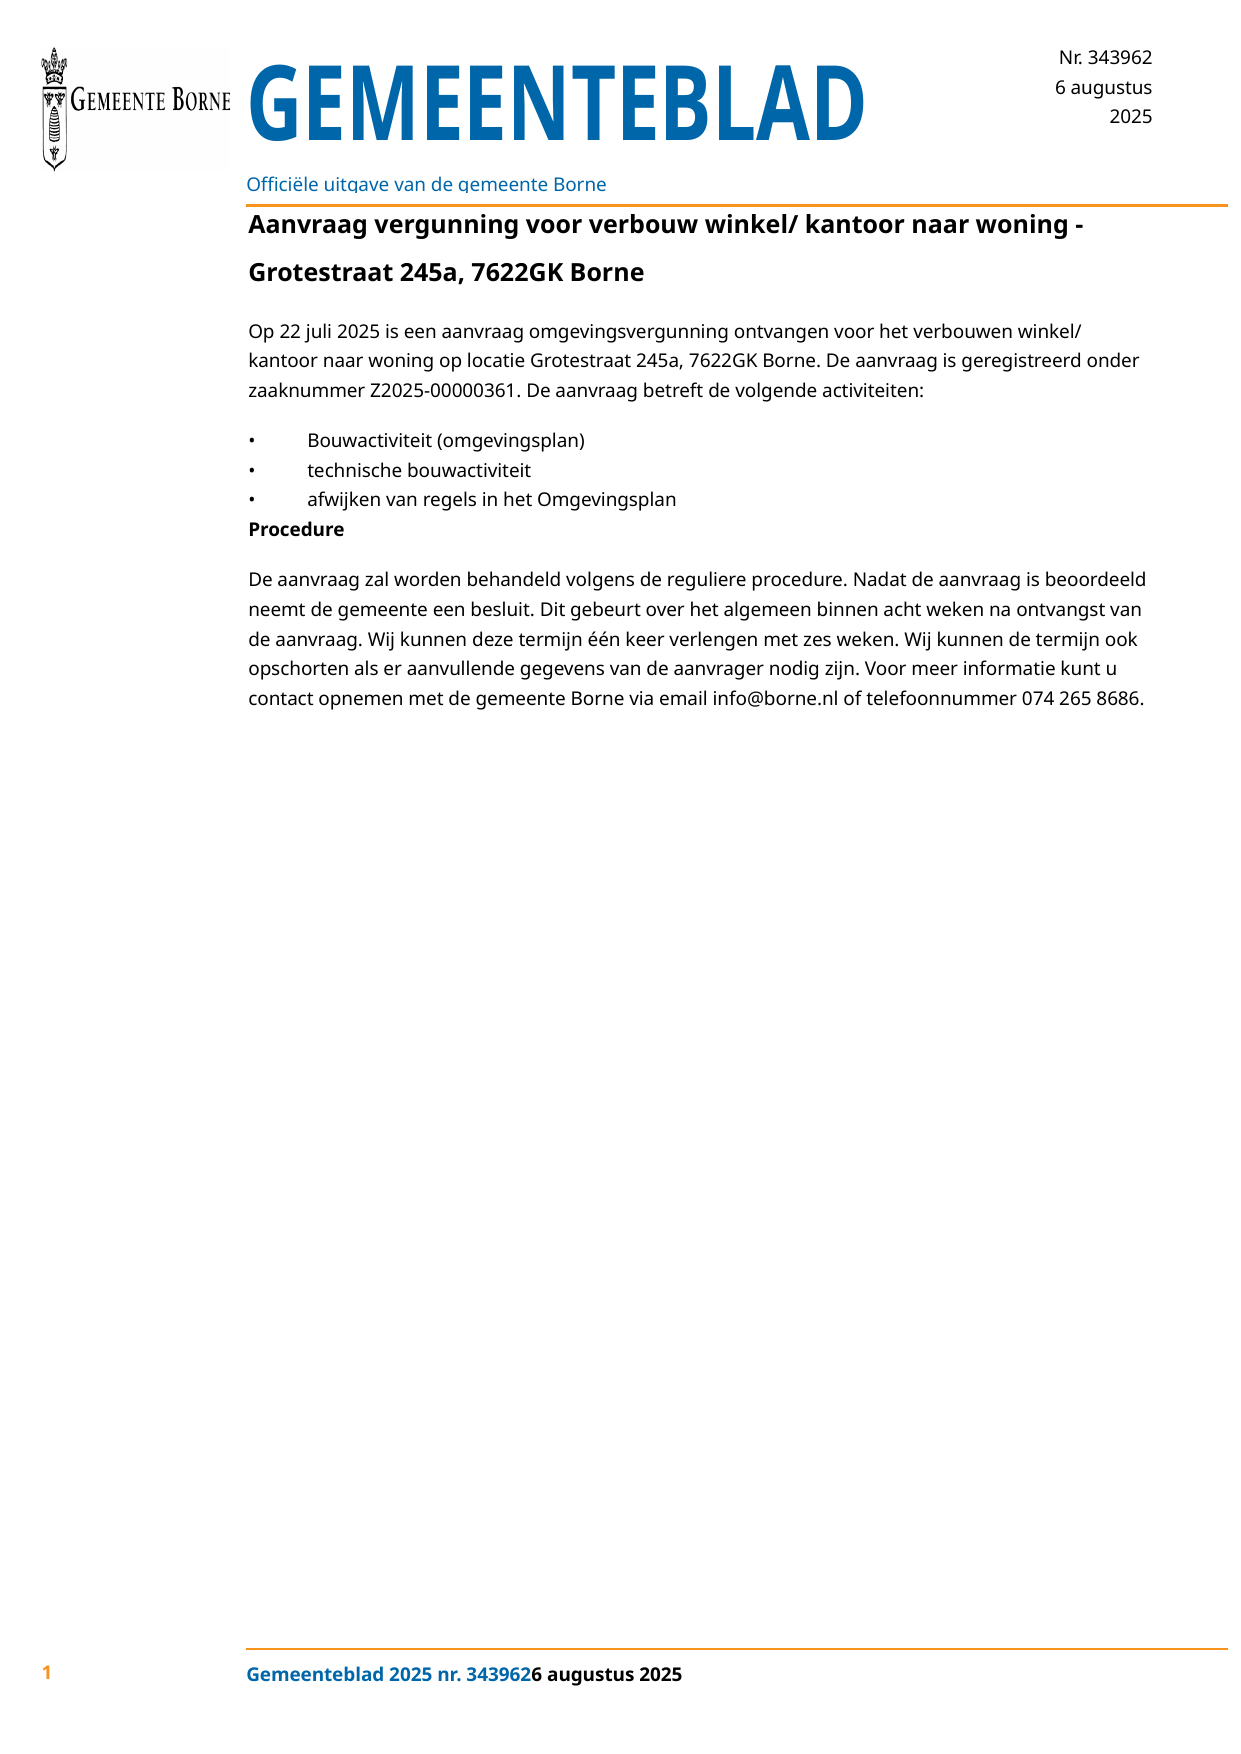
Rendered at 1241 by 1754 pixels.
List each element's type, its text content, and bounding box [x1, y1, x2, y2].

text Procedure [248, 516, 1152, 542]
text De aanvraag zal worden behandeld volgens de reguliere procedure. Nadat de aanvraag is beoordeeld neemt de gemeente een besluit. Dit gebeurt over het algemeen binnen acht weken na ontvangst van de aanvraag. Wij kunnen deze termijn één keer verlengen met zes weken. Wij kunnen de termijn ook opschorten als er aanvullende gegevens van de aanvrager nodig zijn. Voor meer informatie kunt u contact opnemen met de gemeente Borne via email info@borne.nl of telefoonnummer 074 265 8686. [248, 567, 1152, 711]
picture [41, 47, 231, 172]
text Op 22 juli 2025 is een aanvraag omgevingsvergunning ontvangen voor het verbouwen winkel/ kantoor naar woning op locatie Grotestraat 245a, 7622GK Borne. De aanvraag is geregistreerd onder zaaknummer Z2025-00000361. De aanvraag betreft de volgende activiteiten: [248, 318, 1152, 403]
list afwijken van regels in het Omgevingsplan [248, 487, 1152, 512]
text Aanvraag vergunning voor verbouw winkel/ kantoor naar woning - Grotestraat 245a, 7622GK Borne [248, 207, 1152, 288]
list technische bouwactiviteit [248, 457, 1152, 483]
list Bouwactiviteit (omgevingsplan) [248, 427, 1152, 453]
